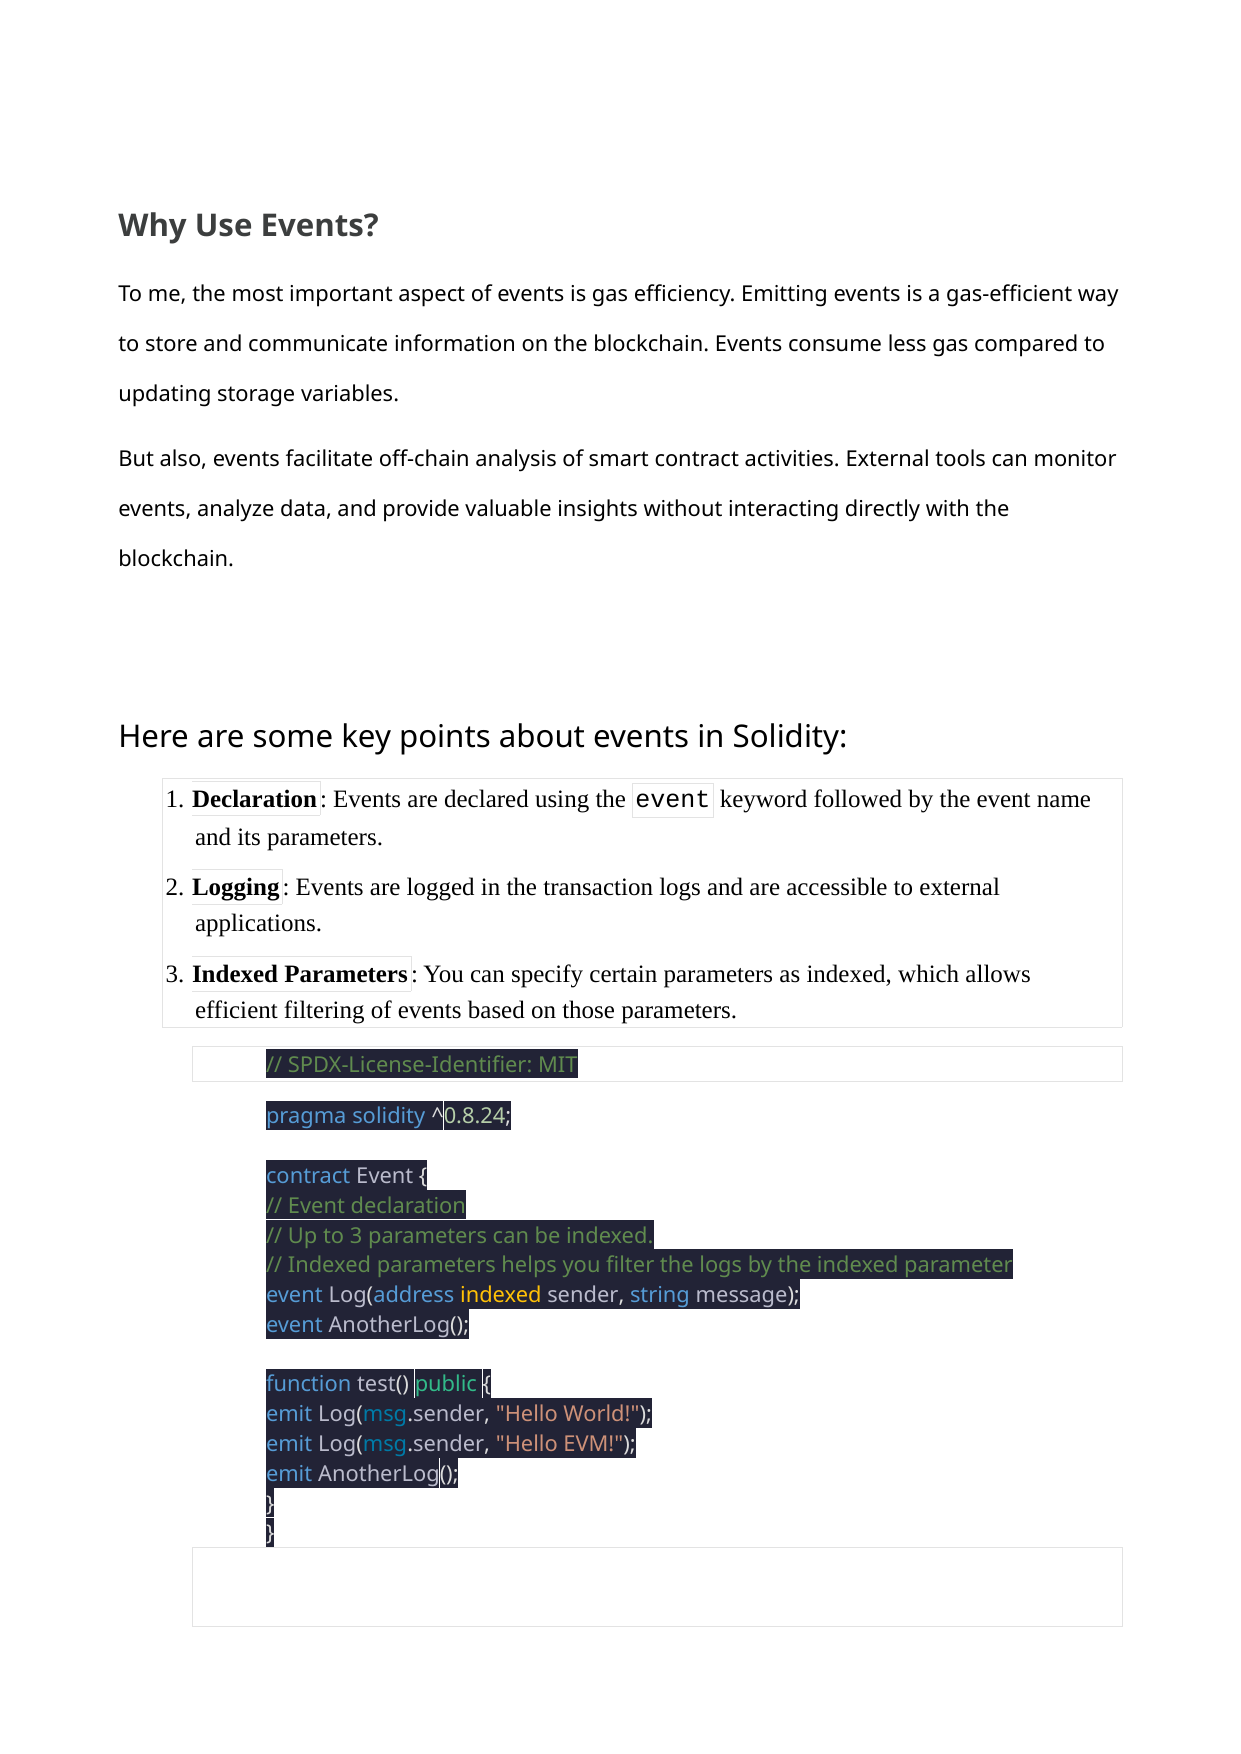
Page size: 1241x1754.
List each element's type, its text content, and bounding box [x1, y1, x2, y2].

text // Indexed parameters helps you filter the logs by the indexed parameter [266, 1249, 1122, 1279]
text To me, the most important aspect of events is gas efficiency. Emitting events is a gas-efficient way to store and communicate information on the blockchain. Events consume less gas compared to updating storage variables. [118, 258, 1122, 408]
list Indexed Parameters: You can specify certain parameters as indexed, which allows efficient filtering of events based on those parameters. [163, 953, 1122, 1027]
text } [266, 1488, 1122, 1517]
text event AnotherLog(); [266, 1309, 1122, 1339]
text But also, events facilitate off-chain analysis of smart contract activities. External tools can monitor events, analyze data, and provide valuable insights without interacting directly with the blockchain. [118, 422, 1122, 572]
text event Log(address indexed sender, string message); [266, 1279, 1122, 1309]
list Declaration: Events are declared using the event keyword followed by the event name and its parameters. [163, 779, 1122, 851]
list Logging: Events are logged in the transaction logs and are accessible to external applications. [163, 866, 1122, 937]
text // Event declaration [266, 1190, 1122, 1219]
text emit Log(msg.sender, "Hello EVM!"); [266, 1428, 1122, 1458]
text Here are some key points about events in Solidity: [118, 714, 1122, 757]
text function test() public { [266, 1368, 1122, 1398]
text // SPDX-License-Identifier: MIT [193, 1047, 1122, 1081]
subtitle Why Use Events? [118, 203, 1122, 245]
text emit Log(msg.sender, "Hello World!"); [266, 1398, 1122, 1428]
text // Up to 3 parameters can be indexed. [266, 1219, 1122, 1249]
text contract Event { [266, 1160, 1122, 1190]
text pragma solidity ^0.8.24; [266, 1101, 1122, 1130]
text } [266, 1517, 1122, 1547]
text emit AnotherLog(); [266, 1458, 1122, 1488]
